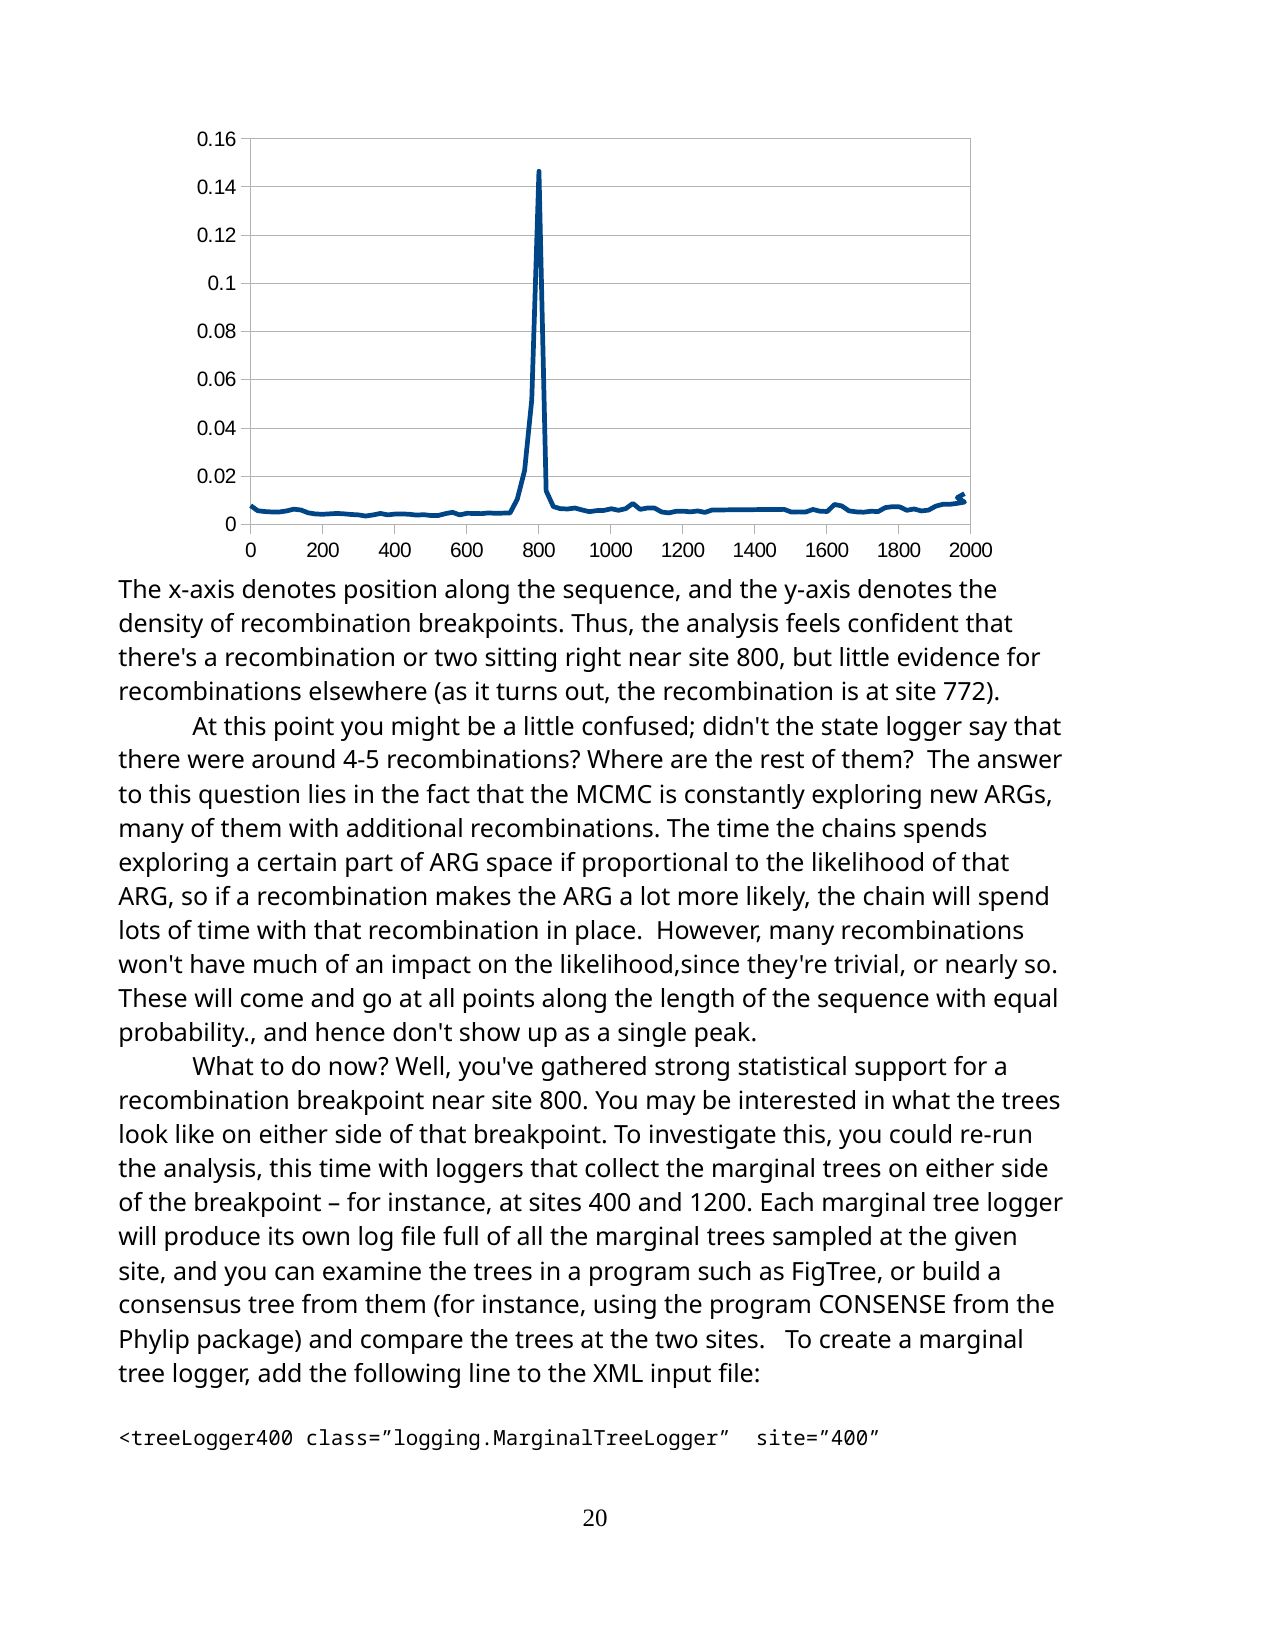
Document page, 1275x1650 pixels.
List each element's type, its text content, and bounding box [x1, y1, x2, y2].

text At this point you might be a little confused; didn't the state logger say that there were around 4-5 recombinations? Where are the rest of them? The answer to this question lies in the fact that the MCMC is constantly exploring new ARGs, many of them with additional recombinations. The time the chains spends exploring a certain part of ARG space if proportional to the likelihood of that ARG, so if a recombination makes the ARG a lot more likely, the chain will spend lots of time with that recombination in place. However, many recombinations won't have much of an impact on the likelihood,since they're trivial, or nearly so. These will come and go at all points along the length of the sequence with equal probability., and hence don't show up as a single peak. [118, 708, 1071, 1049]
text What to do now? Well, you've gathered strong statistical support for a recombination breakpoint near site 800. You may be interested in what the trees look like on either side of that breakpoint. To investigate this, you could re-run the analysis, this time with loggers that collect the marginal trees on either side of the breakpoint – for instance, at sites 400 and 1200. Each marginal tree logger will produce its own log file full of all the marginal trees sampled at the given site, and you can examine the trees in a program such as FigTree, or build a consensus tree from them (for instance, using the program CONSENSE from the Phylip package) and compare the trees at the two sites. To create a marginal tree logger, add the following line to the XML input file: [118, 1049, 1071, 1389]
text The x-axis denotes position along the sequence, and the y-axis denotes the density of recombination breakpoints. Thus, the analysis feels confident that there's a recombination or two sitting right near site 800, but little evidence for recombinations elsewhere (as it turns out, the recombination is at site 772). [118, 118, 1071, 708]
text <treeLogger400 class=”logging.MarginalTreeLogger” site=”400” [118, 1423, 1071, 1452]
